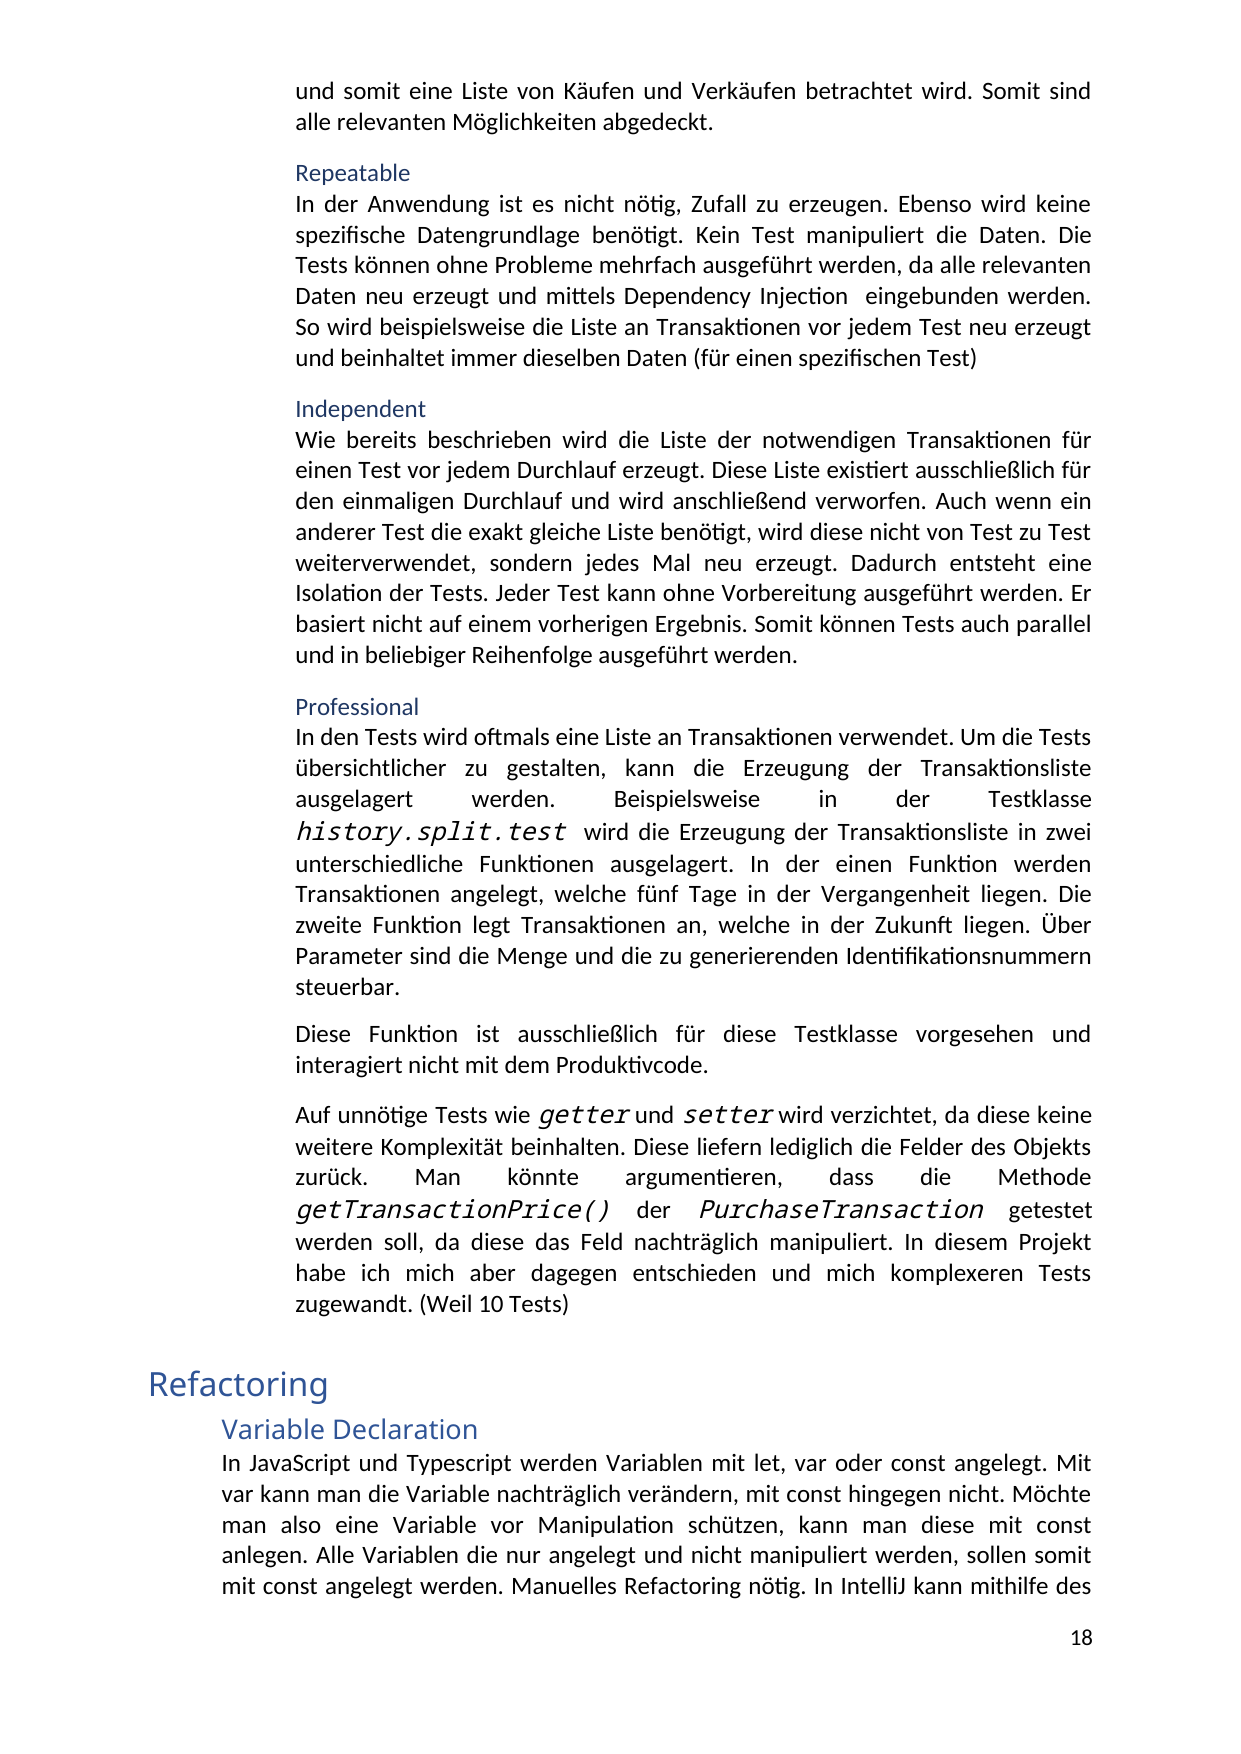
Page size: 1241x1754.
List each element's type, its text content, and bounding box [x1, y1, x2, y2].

text Diese Funktion ist ausschließlich für diese Testklasse vorgesehen und interagiert nicht mit dem Produktivcode. [295, 1018, 1093, 1079]
subtitle Refactoring [148, 1360, 1093, 1406]
text und somit eine Liste von Käufen und Verkäufen betrachtet wird. Somit sind alle relevanten Möglichkeiten abgedeckt. [295, 75, 1093, 136]
text In den Tests wird oftmals eine Liste an Transaktionen verwendet. Um die Tests übersichtlicher zu gestalten, kann die Erzeugung der Transaktionsliste ausgelagert werden. Beispielsweise in der Testklasse history.split.test wird die Erzeugung der Transaktionsliste in zwei unterschiedliche Funktionen ausgelagert. In der einen Funktion werden Transaktionen angelegt, welche fünf Tage in der Vergangenheit liegen. Die zweite Funktion legt Transaktionen an, welche in der Zukunft liegen. Über Parameter sind die Menge und die zu generierenden Identifikationsnummern steuerbar. [295, 721, 1093, 1001]
text In JavaScript und Typescript werden Variablen mit let, var oder const angelegt. Mit var kann man die Variable nachträglich verändern, mit const hingegen nicht. Möchte man also eine Variable vor Manipulation schützen, kann man diese mit const anlegen. Alle Variablen die nur angelegt und nicht manipuliert werden, sollen somit mit const angelegt werden. Manuelles Refactoring nötig. In IntelliJ kann mithilfe des [221, 1447, 1093, 1601]
subtitle Professional [148, 691, 1093, 721]
text Auf unnötige Tests wie getter und setter wird verzichtet, da diese keine weitere Komplexität beinhalten. Diese liefern lediglich die Felder des Objekts zurück. Man könnte argumentieren, dass die Methode getTransactionPrice() der PurchaseTransaction getestet werden soll, da diese das Feld nachträglich manipuliert. In diesem Projekt habe ich mich aber dagegen entschieden und mich komplexeren Tests zugewandt. (Weil 10 Tests) [295, 1096, 1093, 1318]
subtitle Repeatable [148, 157, 1093, 188]
subtitle Variable Declaration [148, 1410, 1093, 1447]
text Wie bereits beschrieben wird die Liste der notwendigen Transaktionen für einen Test vor jedem Durchlauf erzeugt. Diese Liste existiert ausschließlich für den einmaligen Durchlauf und wird anschließend verworfen. Auch wenn ein anderer Test die exakt gleiche Liste benötigt, wird diese nicht von Test zu Test weiterverwendet, sondern jedes Mal neu erzeugt. Dadurch entsteht eine Isolation der Tests. Jeder Test kann ohne Vorbereitung ausgeführt werden. Er basiert nicht auf einem vorherigen Ergebnis. Somit können Tests auch parallel und in beliebiger Reihenfolge ausgeführt werden. [295, 424, 1093, 669]
text In der Anwendung ist es nicht nötig, Zufall zu erzeugen. Ebenso wird keine spezifische Datengrundlage benötigt. Kein Test manipuliert die Daten. Die Tests können ohne Probleme mehrfach ausgeführt werden, da alle relevanten Daten neu erzeugt und mittels Dependency Injection eingebunden werden. So wird beispielsweise die Liste an Transaktionen vor jedem Test neu erzeugt und beinhaltet immer dieselben Daten (für einen spezifischen Test) [295, 188, 1093, 372]
subtitle Independent [148, 393, 1093, 424]
